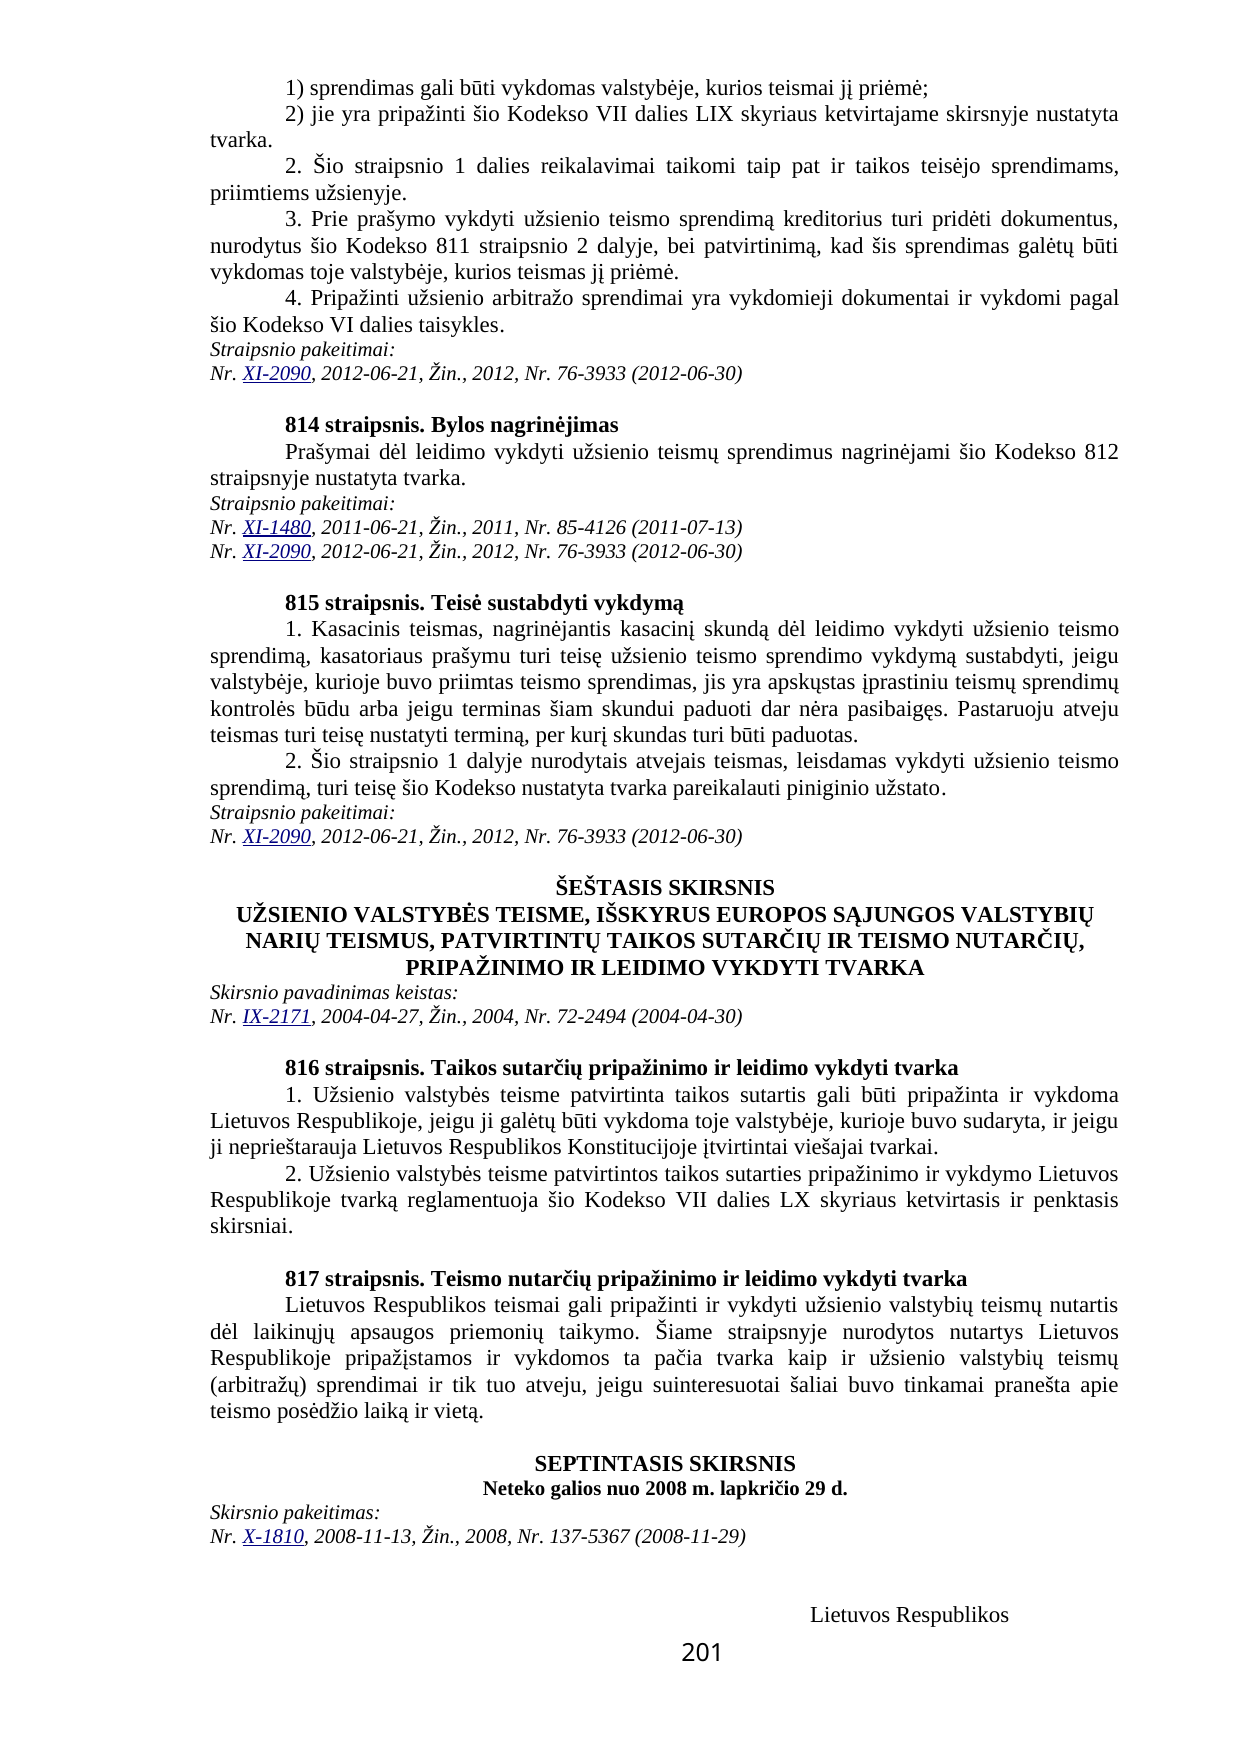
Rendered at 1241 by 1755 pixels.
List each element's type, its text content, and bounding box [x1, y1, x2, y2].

text Straipsnio pakeitimai: [210, 800, 1120, 824]
text Skirsnio pavadinimas keistas: [210, 980, 1120, 1004]
text 1) sprendimas gali būti vykdomas valstybėje, kurios teismai jį priėmė; [210, 73, 1120, 100]
text Nr. XI-2090, 2012-06-21, Žin., 2012, Nr. 76-3933 (2012-06-30) [210, 539, 1120, 563]
text 1. Užsienio valstybės teisme patvirtinta taikos sutartis gali būti pripažinta ir vykdoma Lietuvos Respublikoje, jeigu ji galėtų būti vykdoma toje valstybėje, kurioje buvo sudaryta, ir jeigu ji neprieštarauja Lietuvos Respublikos Konstitucijoje įtvirtintai viešajai tvarkai. [210, 1081, 1120, 1160]
text Nr. XI-2090, 2012-06-21, Žin., 2012, Nr. 76-3933 (2012-06-30) [210, 361, 1120, 385]
text Lietuvos Respublikos teismai gali pripažinti ir vykdyti užsienio valstybių teismų nutartis dėl laikinųjų apsaugos priemonių taikymo. Šiame straipsnyje nurodytos nutartys Lietuvos Respublikoje pripažįstamos ir vykdomos ta pačia tvarka kaip ir užsienio valstybių teismų (arbitražų) sprendimai ir tik tuo atveju, jeigu suinteresuotai šaliai buvo tinkamai pranešta apie teismo posėdžio laiką ir vietą. [210, 1292, 1120, 1423]
text Straipsnio pakeitimai: [210, 491, 1120, 515]
text 815 straipsnis. Teisė sustabdyti vykdymą [210, 589, 1120, 616]
text 4. Pripažinti užsienio arbitražo sprendimai yra vykdomieji dokumentai ir vykdomi pagal šio Kodekso VI dalies taisykles. [210, 284, 1120, 337]
text Nr. X-1810, 2008-11-13, Žin., 2008, Nr. 137-5367 (2008-11-29) [210, 1524, 1120, 1548]
text UŽSIENIO VALSTYBĖS TEISME, IŠSKYRUS EUROPOS SĄJUNGOS VALSTYBIŲ NARIŲ TEISMUS, PATVIRTINTŲ TAIKOS SUTARČIŲ IR TEISMO NUTARČIŲ, PRIPAŽINIMO IR LEIDIMO VYKDYTI TVARKA [210, 901, 1120, 980]
text Neteko galios nuo 2008 m. lapkričio 29 d. [210, 1476, 1120, 1500]
text 817 straipsnis. Teismo nutarčių pripažinimo ir leidimo vykdyti tvarka [210, 1265, 1120, 1292]
text Prašymai dėl leidimo vykdyti užsienio teismų sprendimus nagrinėjami šio Kodekso 812 straipsnyje nustatyta tvarka. [210, 438, 1120, 491]
text Nr. XI-1480, 2011-06-21, Žin., 2011, Nr. 85-4126 (2011-07-13) [210, 515, 1120, 539]
text ŠEŠTASIS SKIRSNIS [210, 874, 1120, 901]
text 2. Šio straipsnio 1 dalyje nurodytais atvejais teismas, leisdamas vykdyti užsienio teismo sprendimą, turi teisę šio Kodekso nustatyta tvarka pareikalauti piniginio užstato. [210, 747, 1120, 800]
text 2. Užsienio valstybės teisme patvirtintos taikos sutarties pripažinimo ir vykdymo Lietuvos Respublikoje tvarką reglamentuoja šio Kodekso VII dalies LX skyriaus ketvirtasis ir penktasis skirsniai. [210, 1160, 1120, 1239]
text Nr. IX-2171, 2004-04-27, Žin., 2004, Nr. 72-2494 (2004-04-30) [210, 1004, 1120, 1028]
text Lietuvos Respublikos [210, 1601, 1120, 1627]
text 814 straipsnis. Bylos nagrinėjimas [210, 412, 1120, 438]
text Skirsnio pakeitimas: [210, 1500, 1120, 1524]
text 816 straipsnis. Taikos sutarčių pripažinimo ir leidimo vykdyti tvarka [210, 1054, 1120, 1081]
text Nr. XI-2090, 2012-06-21, Žin., 2012, Nr. 76-3933 (2012-06-30) [210, 824, 1120, 848]
text 2) jie yra pripažinti šio Kodekso VII dalies LIX skyriaus ketvirtajame skirsnyje nustatyta tvarka. [210, 100, 1120, 153]
text Straipsnio pakeitimai: [210, 337, 1120, 361]
text SEPTINTASIS SKIRSNIS [210, 1450, 1120, 1476]
text 1. Kasacinis teismas, nagrinėjantis kasacinį skundą dėl leidimo vykdyti užsienio teismo sprendimą, kasatoriaus prašymu turi teisę užsienio teismo sprendimo vykdymą sustabdyti, jeigu valstybėje, kurioje buvo priimtas teismo sprendimas, jis yra apskųstas įprastiniu teismų sprendimų kontrolės būdu arba jeigu terminas šiam skundui paduoti dar nėra pasibaigęs. Pastaruoju atveju teismas turi teisę nustatyti terminą, per kurį skundas turi būti paduotas. [210, 616, 1120, 747]
text 3. Prie prašymo vykdyti užsienio teismo sprendimą kreditorius turi pridėti dokumentus, nurodytus šio Kodekso 811 straipsnio 2 dalyje, bei patvirtinimą, kad šis sprendimas galėtų būti vykdomas toje valstybėje, kurios teismas jį priėmė. [210, 205, 1120, 284]
text 2. Šio straipsnio 1 dalies reikalavimai taikomi taip pat ir taikos teisėjo sprendimams, priimtiems užsienyje. [210, 153, 1120, 205]
